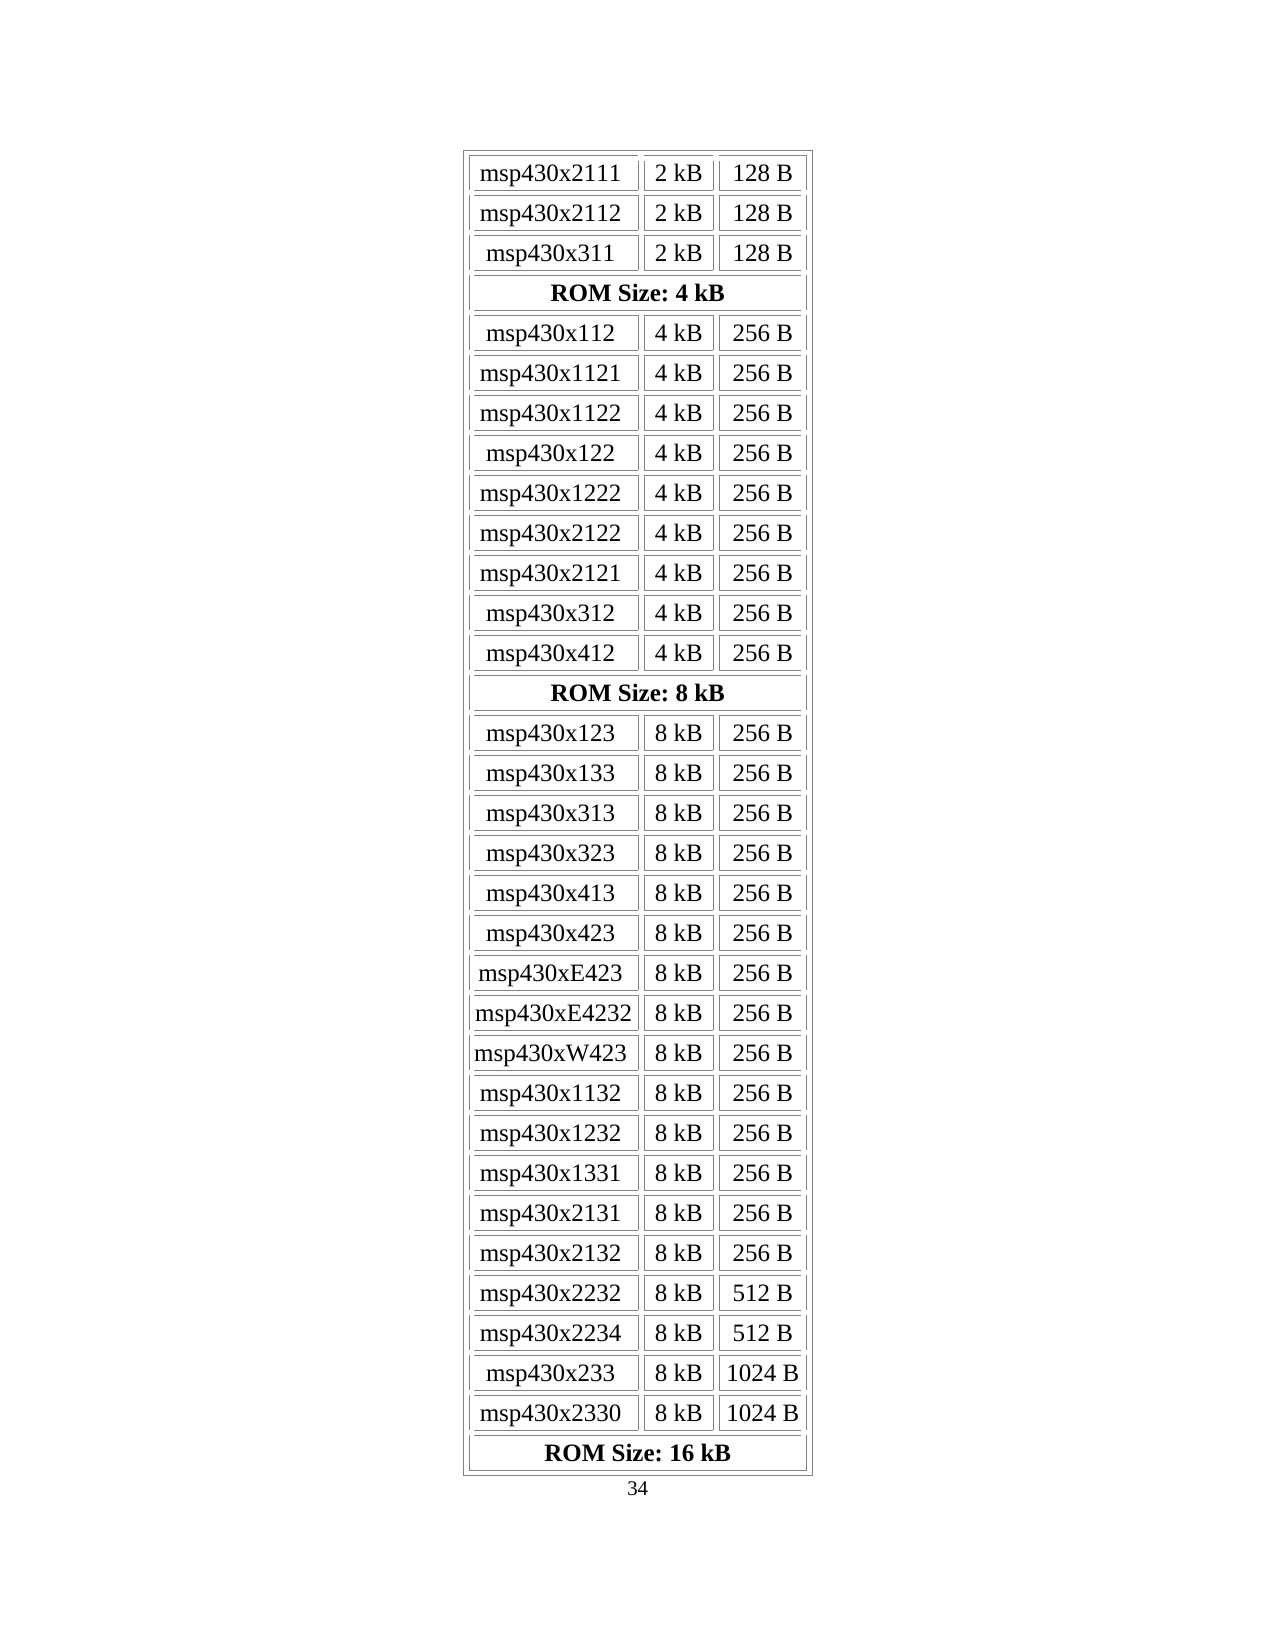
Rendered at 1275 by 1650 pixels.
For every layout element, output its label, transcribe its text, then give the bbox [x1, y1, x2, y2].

table_cell 256 B [716, 990, 809, 1030]
table_cell 128 B [716, 230, 809, 270]
table_cell 8 kB [641, 790, 716, 830]
table_cell 8 kB [641, 750, 716, 790]
table_cell 256 B [716, 790, 809, 830]
table_cell ROM Size: 8 kB [466, 670, 809, 710]
table_cell 8 kB [641, 1030, 716, 1070]
table_cell 4 kB [641, 550, 716, 590]
table_cell 8 kB [641, 950, 716, 990]
table_cell msp430x413 [466, 870, 641, 910]
table_cell ROM Size: 4 kB [466, 270, 809, 310]
table_cell msp430x1121 [466, 350, 641, 390]
table_cell 256 B [716, 550, 809, 590]
table_cell msp430x1132 [466, 1070, 641, 1110]
table_cell 256 B [716, 390, 809, 430]
table_cell msp430x423 [466, 910, 641, 950]
table_cell 256 B [716, 470, 809, 510]
table_cell 4 kB [641, 350, 716, 390]
table_cell 2 kB [641, 190, 716, 230]
table_cell 512 B [716, 1270, 809, 1310]
table_cell msp430x2111 [466, 151, 641, 190]
table_cell 4 kB [641, 311, 716, 350]
table_cell 8 kB [641, 1190, 716, 1230]
table_cell msp430x2234 [466, 1310, 641, 1350]
table_cell 8 kB [641, 1390, 716, 1430]
table_cell 256 B [716, 1150, 809, 1190]
table_cell msp430x2132 [466, 1230, 641, 1270]
table_cell 256 B [716, 350, 809, 390]
table_cell msp430x2131 [466, 1190, 641, 1230]
table_cell msp430x412 [466, 630, 641, 670]
table_cell msp430x1122 [466, 390, 641, 430]
table_cell msp430x2330 [466, 1390, 641, 1430]
table_cell msp430x312 [466, 590, 641, 630]
table_cell msp430xW423 [466, 1030, 641, 1070]
table_cell msp430xE4232 [466, 990, 641, 1030]
table_cell msp430x313 [466, 790, 641, 830]
table_cell 1024 B [716, 1350, 809, 1390]
table_cell msp430x1232 [466, 1110, 641, 1150]
table_cell msp430x133 [466, 750, 641, 790]
table_cell 4 kB [641, 470, 716, 510]
table_cell 8 kB [641, 1310, 716, 1350]
table_cell 256 B [716, 750, 809, 790]
table_cell 256 B [716, 910, 809, 950]
table_cell 4 kB [641, 590, 716, 630]
table_cell 2 kB [641, 151, 716, 190]
table_cell 256 B [716, 430, 809, 470]
table_cell msp430x233 [466, 1350, 641, 1390]
table_cell 512 B [716, 1310, 809, 1350]
table_cell msp430x2122 [466, 510, 641, 550]
table_cell 8 kB [641, 870, 716, 910]
table_cell 256 B [716, 590, 809, 630]
table_cell 256 B [716, 630, 809, 670]
table_cell 256 B [716, 1110, 809, 1150]
table_cell 1024 B [716, 1390, 809, 1430]
table_cell msp430x2232 [466, 1270, 641, 1310]
table_cell ROM Size: 16 kB [466, 1430, 809, 1470]
table_cell 8 kB [641, 1150, 716, 1190]
table_cell msp430x1331 [466, 1150, 641, 1190]
table_cell msp430x122 [466, 430, 641, 470]
table_cell 8 kB [641, 1110, 716, 1150]
table_cell msp430x1222 [466, 470, 641, 510]
table_cell 256 B [716, 710, 809, 750]
table_cell msp430x112 [466, 310, 641, 350]
table_cell 256 B [716, 1230, 809, 1270]
table_cell 8 kB [641, 1070, 716, 1110]
table_cell 256 B [716, 510, 809, 550]
table_cell 8 kB [641, 711, 716, 750]
table_cell 256 B [716, 310, 809, 350]
table_cell 128 B [716, 151, 809, 190]
table_cell 256 B [716, 830, 809, 870]
table_cell 2 kB [641, 230, 716, 270]
table_cell msp430x123 [466, 710, 641, 750]
table_cell msp430x2121 [466, 550, 641, 590]
table_cell msp430x323 [466, 830, 641, 870]
table_cell msp430x311 [466, 230, 641, 270]
table_cell 8 kB [641, 830, 716, 870]
table_cell 256 B [716, 1190, 809, 1230]
table_cell 256 B [716, 1070, 809, 1110]
table_cell 8 kB [641, 1270, 716, 1310]
table_cell 8 kB [641, 1230, 716, 1270]
table_cell msp430xE423 [466, 950, 641, 990]
table_cell msp430x2112 [466, 190, 641, 230]
table_cell 4 kB [641, 510, 716, 550]
table_cell 256 B [716, 950, 809, 990]
table_cell 8 kB [641, 1350, 716, 1390]
table_cell 256 B [716, 1030, 809, 1070]
table_cell 4 kB [641, 430, 716, 470]
table_cell 256 B [716, 870, 809, 910]
table_cell 128 B [716, 190, 809, 230]
table_cell 8 kB [641, 910, 716, 950]
table_cell 4 kB [641, 630, 716, 670]
table_cell 8 kB [641, 990, 716, 1030]
table_cell 4 kB [641, 390, 716, 430]
